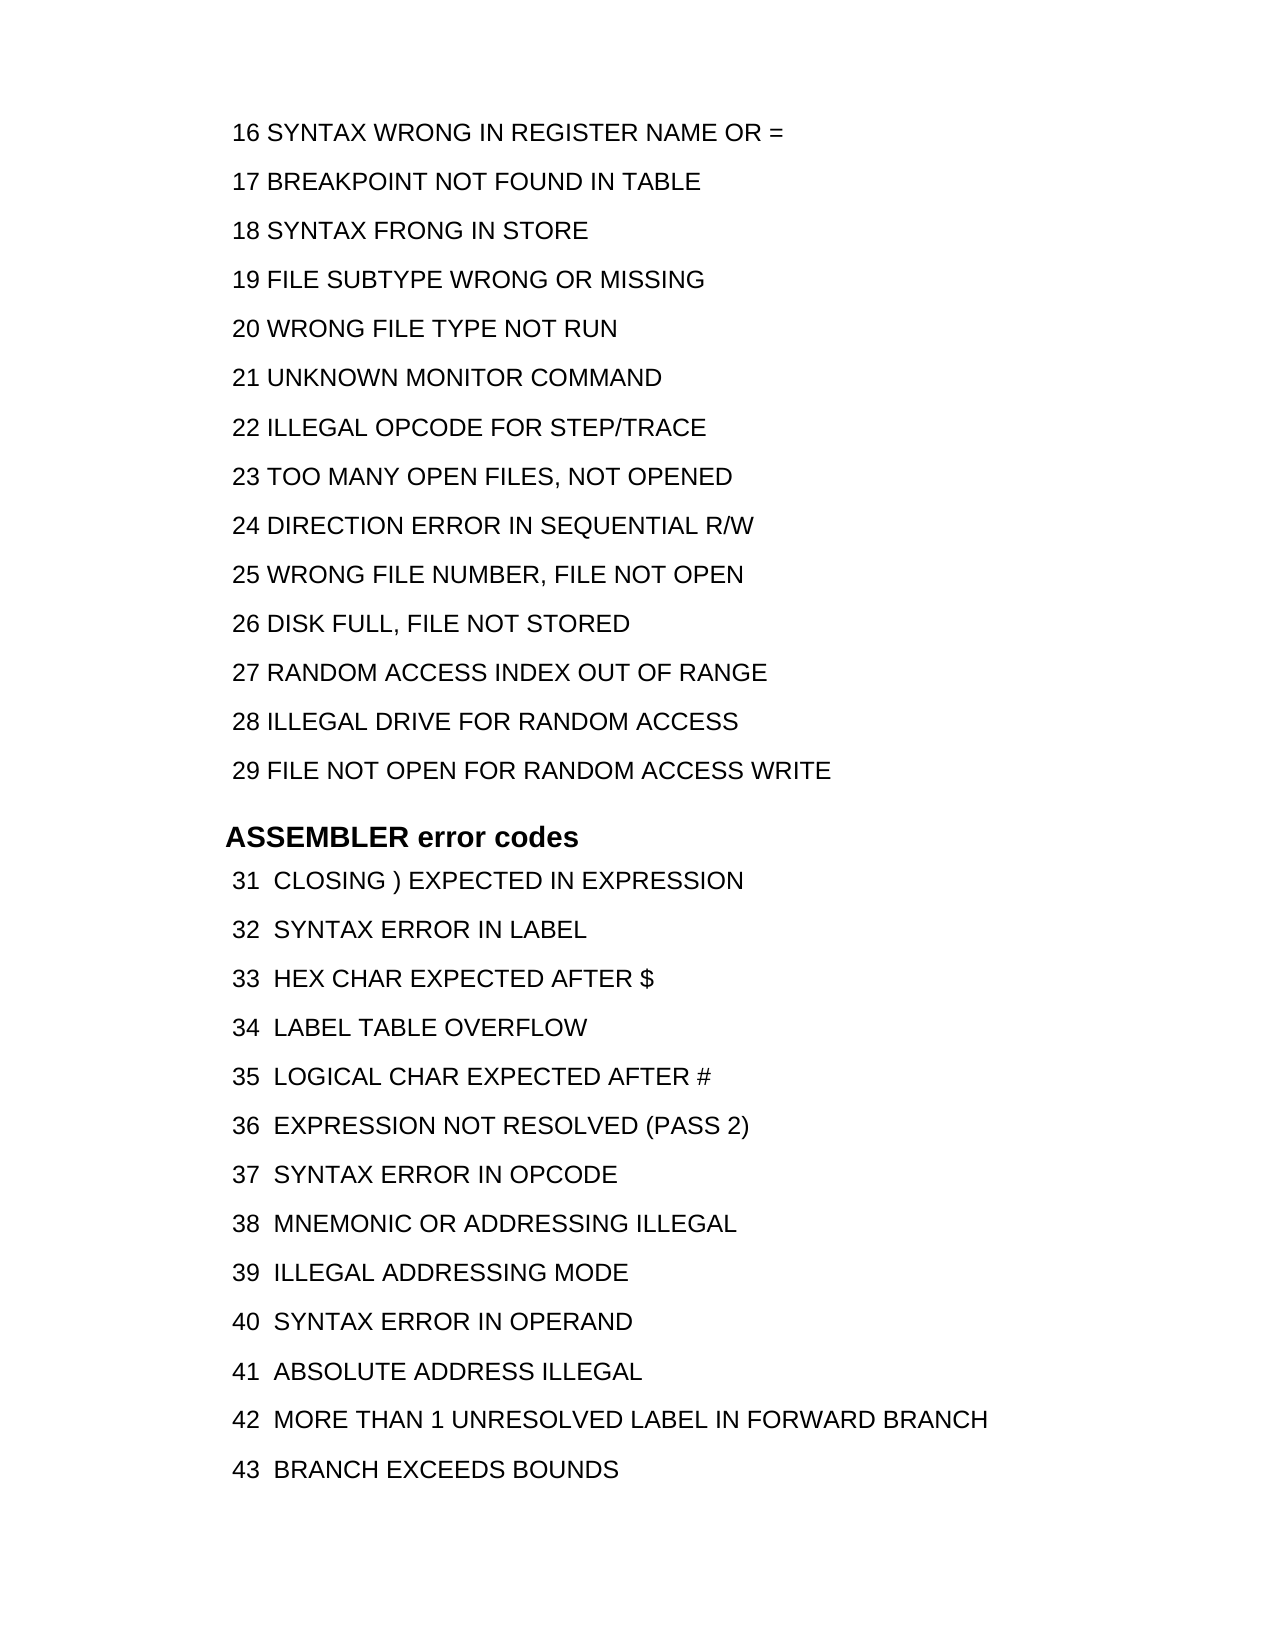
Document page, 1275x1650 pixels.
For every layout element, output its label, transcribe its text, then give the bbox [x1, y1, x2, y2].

text 17 BREAKPOINT NOT FOUND IN TABLE [225, 167, 1157, 196]
text 26 DISK FULL, FILE NOT STORED [225, 609, 1157, 637]
text 20 WRONG FILE TYPE NOT RUN [225, 314, 1157, 343]
text 42 MORE THAN 1 UNRESOLVED LABEL IN FORWARD BRANCH [225, 1406, 1157, 1434]
text 33 HEX CHAR EXPECTED AFTER $ [225, 964, 1157, 993]
text 32 SYNTAX ERROR IN LABEL [225, 915, 1157, 944]
text 21 UNKNOWN MONITOR COMMAND [225, 363, 1157, 392]
text 31 CLOSING ) EXPECTED IN EXPRESSION [225, 866, 1157, 894]
text 37 SYNTAX ERROR IN OPCODE [225, 1160, 1157, 1189]
text 22 ILLEGAL OPCODE FOR STEP/TRACE [225, 412, 1157, 441]
subtitle ASSEMBLER error codes [225, 819, 1157, 853]
text 28 ILLEGAL DRIVE FOR RANDOM ACCESS [225, 707, 1157, 736]
text 18 SYNTAX FRONG IN STORE [225, 216, 1157, 245]
text 34 LABEL TABLE OVERFLOW [225, 1013, 1157, 1042]
text 35 LOGICAL CHAR EXPECTED AFTER # [225, 1062, 1157, 1091]
text 43 BRANCH EXCEEDS BOUNDS [225, 1454, 1157, 1483]
text 41 ABSOLUTE ADDRESS ILLEGAL [225, 1356, 1157, 1385]
text 23 TOO MANY OPEN FILES, NOT OPENED [225, 462, 1157, 490]
text 16 SYNTAX WRONG IN REGISTER NAME OR = [225, 118, 1157, 147]
text 40 SYNTAX ERROR IN OPERAND [225, 1307, 1157, 1336]
text 38 MNEMONIC OR ADDRESSING ILLEGAL [225, 1209, 1157, 1238]
text 19 FILE SUBTYPE WRONG OR MISSING [225, 265, 1157, 294]
text 39 ILLEGAL ADDRESSING MODE [225, 1258, 1157, 1287]
text 27 RANDOM ACCESS INDEX OUT OF RANGE [225, 658, 1157, 687]
text 29 FILE NOT OPEN FOR RANDOM ACCESS WRITE [225, 756, 1157, 785]
text 36 EXPRESSION NOT RESOLVED (PASS 2) [225, 1111, 1157, 1140]
text 25 WRONG FILE NUMBER, FILE NOT OPEN [225, 560, 1157, 588]
text 24 DIRECTION ERROR IN SEQUENTIAL R/W [225, 511, 1157, 539]
